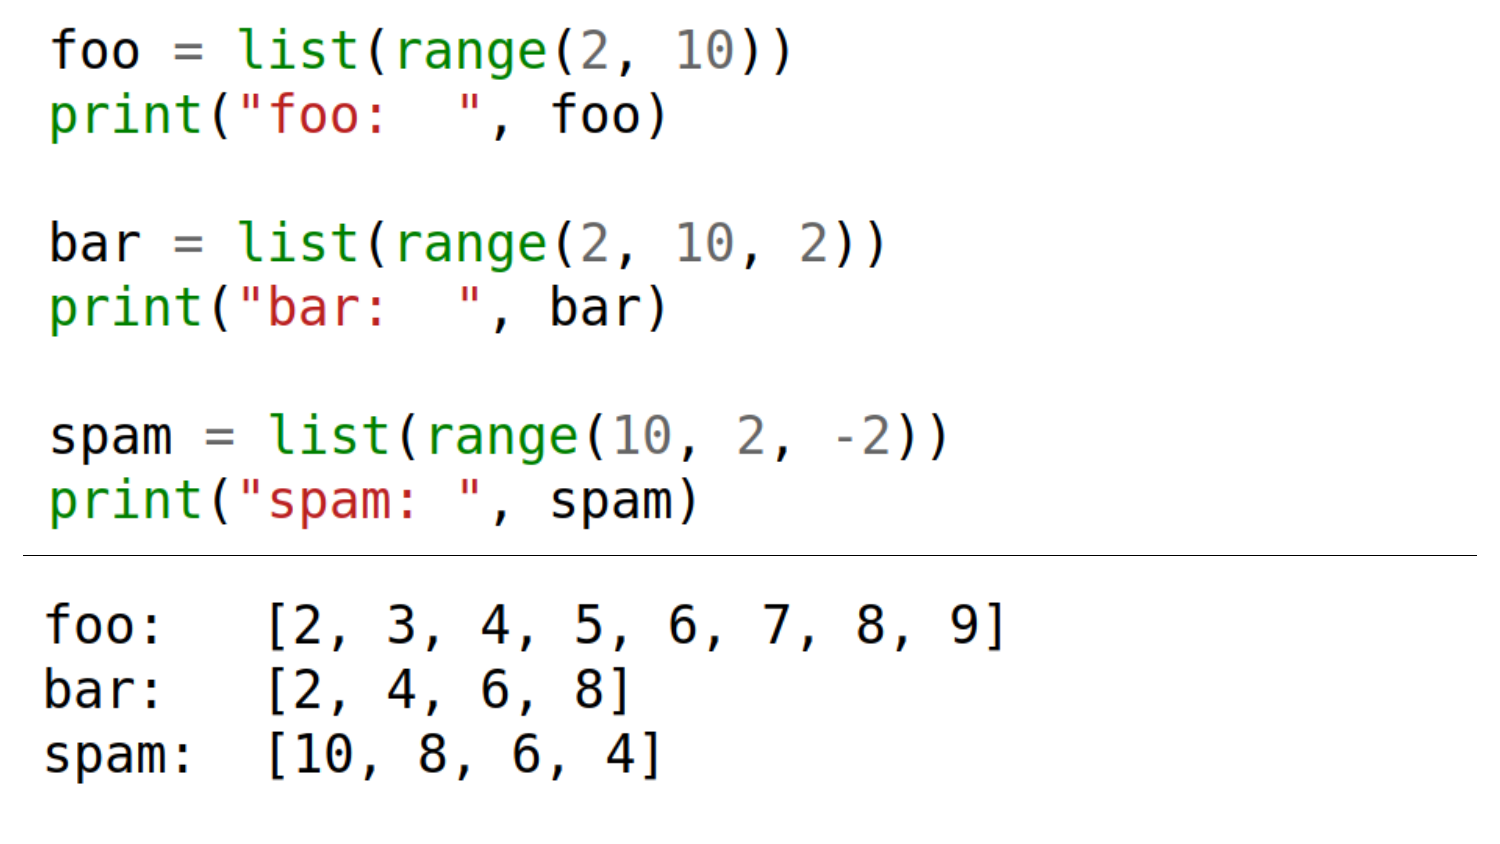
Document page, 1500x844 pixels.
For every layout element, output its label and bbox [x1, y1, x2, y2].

picture [35, 11, 959, 545]
picture [26, 584, 1016, 798]
